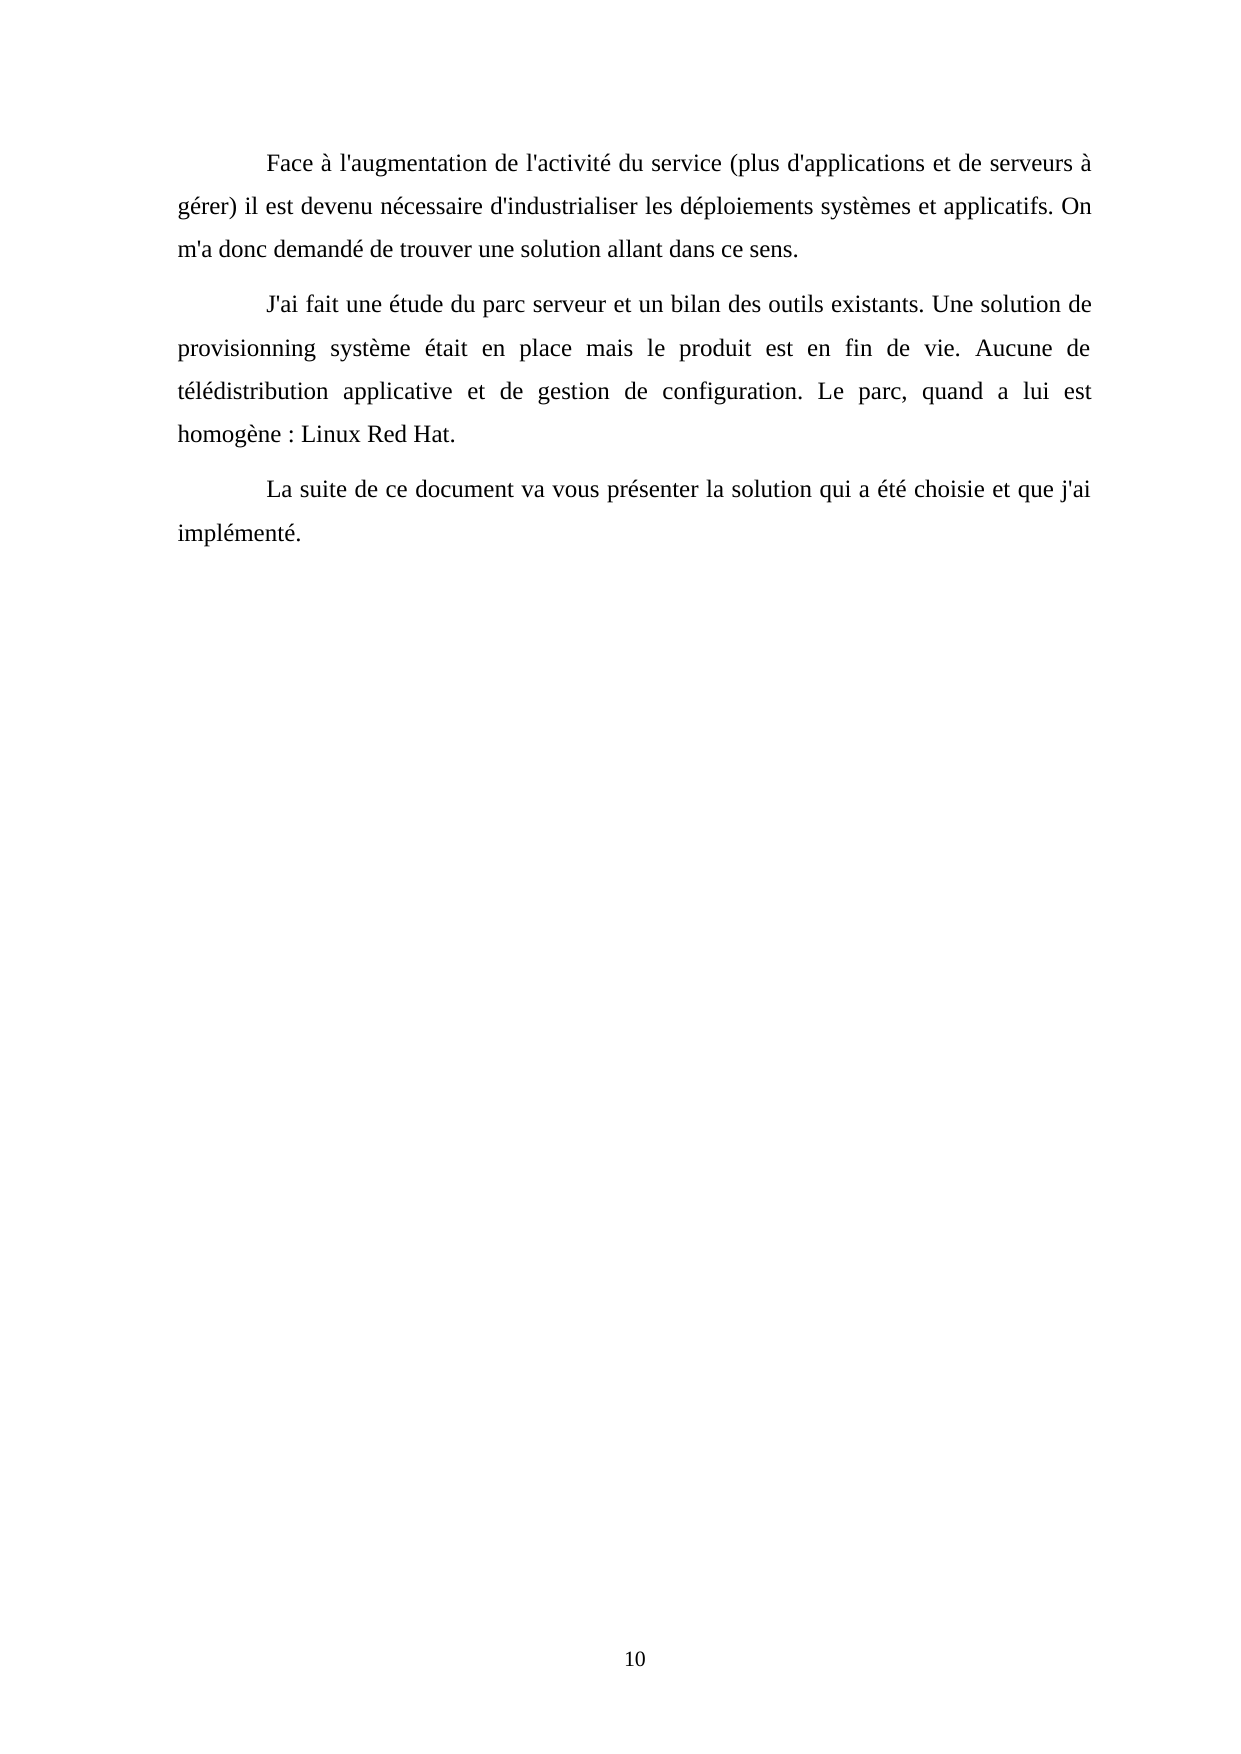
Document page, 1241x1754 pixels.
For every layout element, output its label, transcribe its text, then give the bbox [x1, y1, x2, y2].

text J'ai fait une étude du parc serveur et un bilan des outils existants. Une solution de provisionning système était en place mais le produit est en fin de vie. Aucune de télédistribution applicative et de gestion de configuration. Le parc, quand a lui est homogène : Linux Red Hat. [177, 289, 1092, 448]
text La suite de ce document va vous présenter la solution qui a été choisie et que j'ai implémenté. [177, 474, 1092, 546]
text Face à l'augmentation de l'activité du service (plus d'applications et de serveurs à gérer) il est devenu nécessaire d'industrialiser les déploiements systèmes et applicatifs. On m'a donc demandé de trouver une solution allant dans ce sens. [177, 148, 1092, 263]
